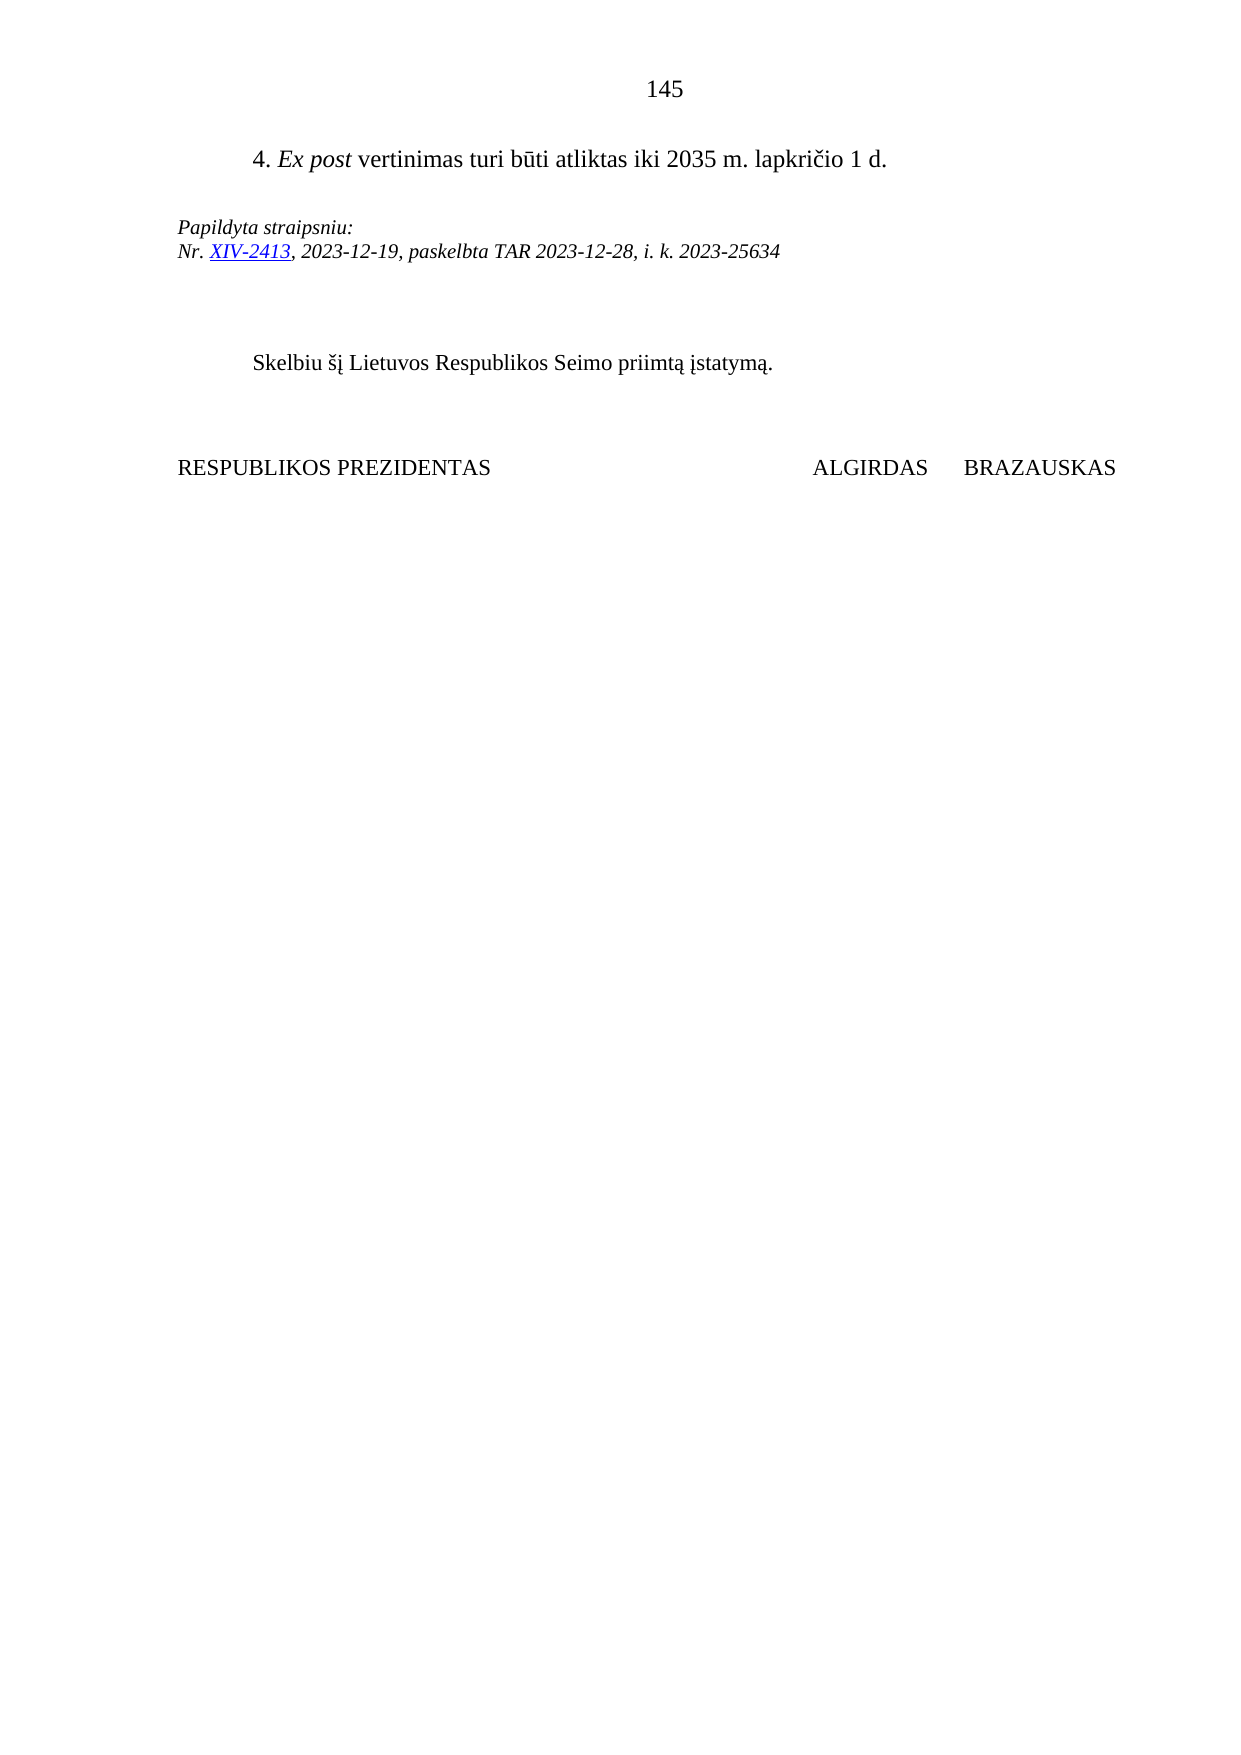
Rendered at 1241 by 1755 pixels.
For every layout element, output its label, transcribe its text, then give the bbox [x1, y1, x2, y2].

text Papildyta straipsniu: [177, 215, 1152, 239]
text Skelbiu šį Lietuvos Respublikos Seimo priimtą įstatymą. [177, 349, 1152, 375]
text Nr. XIV-2413, 2023-12-19, paskelbta TAR 2023-12-28, i. k. 2023-25634 [177, 239, 1152, 263]
text RESPUBLIKOS PREZIDENTAS ALGIRDAS BRAZAUSKAS [177, 454, 1152, 509]
text 4. Ex post vertinimas turi būti atliktas iki 2035 m. lapkričio 1 d. [177, 131, 1152, 173]
